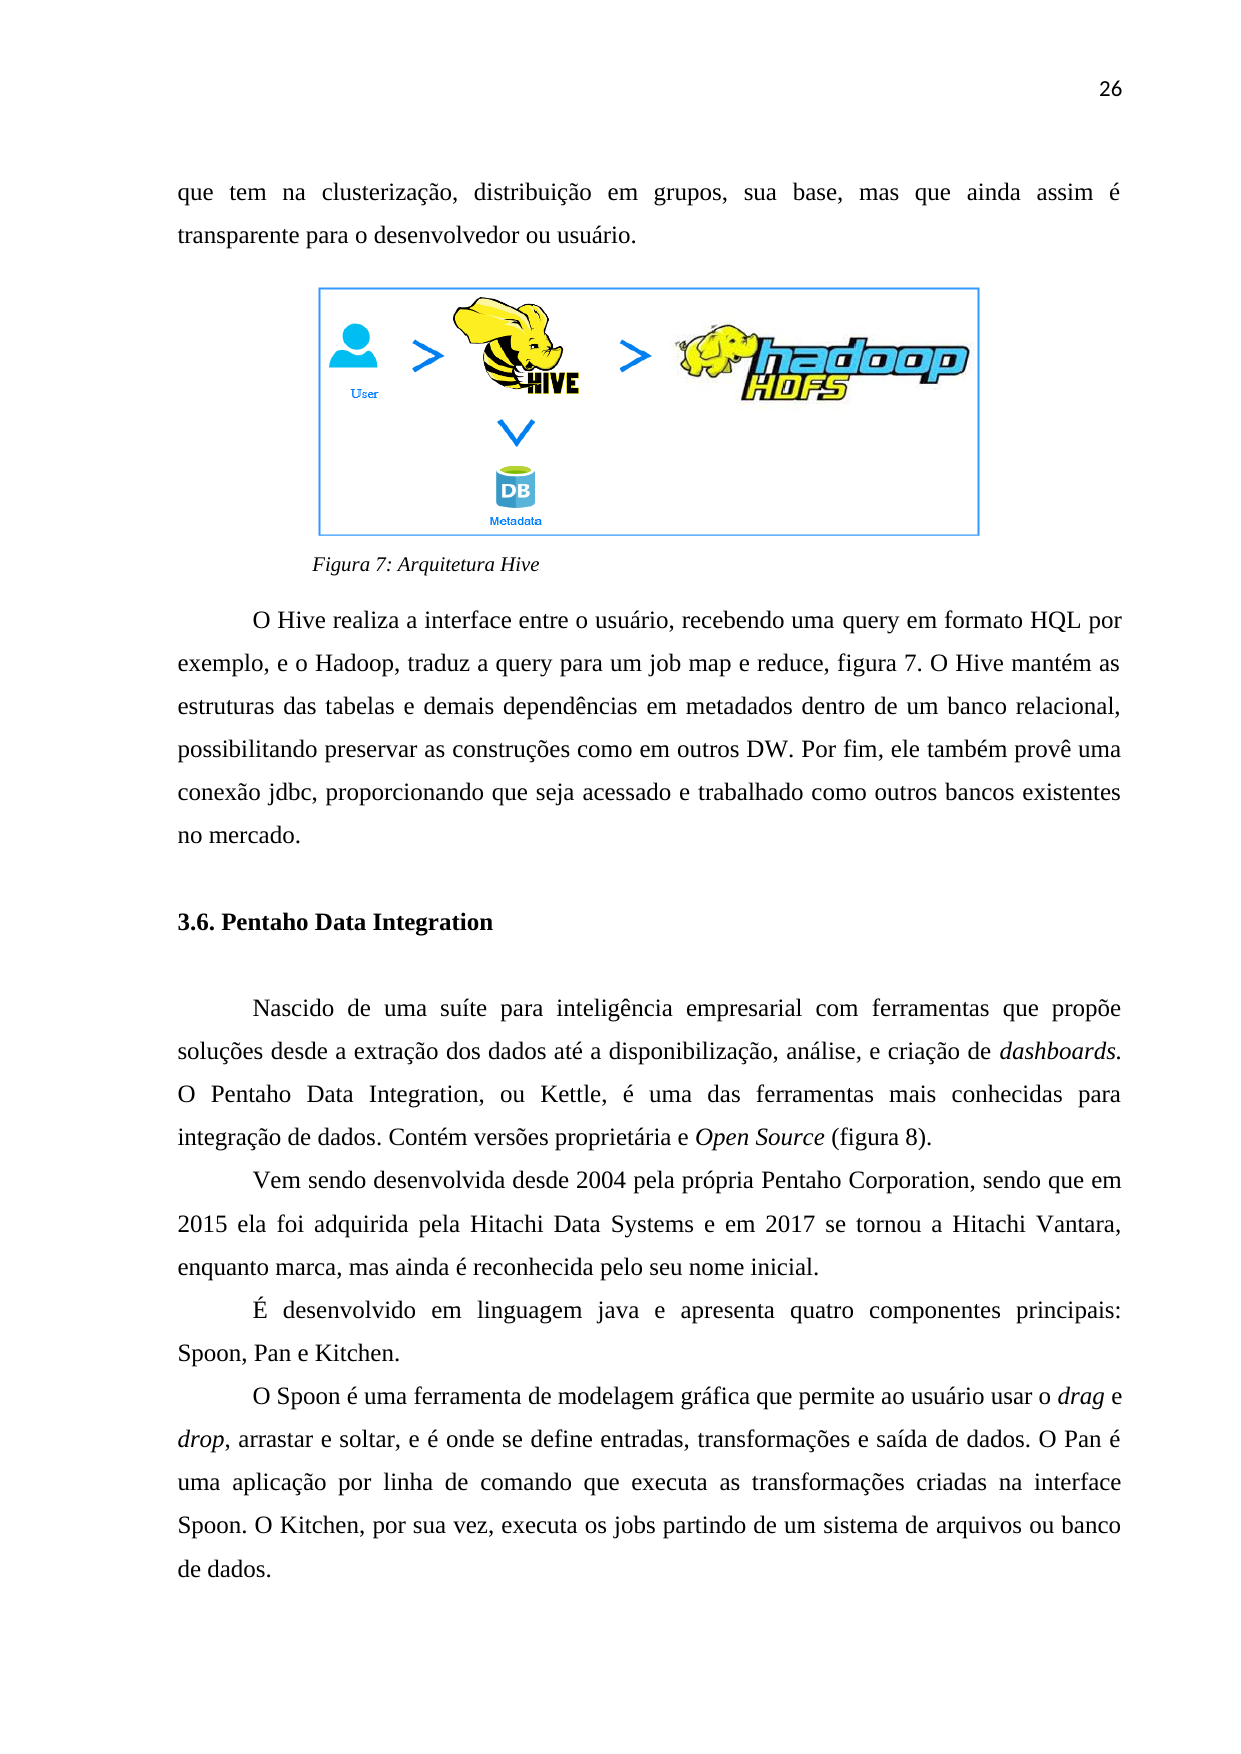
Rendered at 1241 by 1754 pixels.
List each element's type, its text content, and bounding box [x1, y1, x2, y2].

text É desenvolvido em linguagem java e apresenta quatro componentes principais: Spoon, Pan e Kitchen. [177, 1295, 1122, 1367]
subtitle 3.6. Pentaho Data Integration [177, 907, 1122, 936]
text que tem na clusterização, distribuição em grupos, sua base, mas que ainda assim é transparente para o desenvolvedor ou usuário. [177, 177, 1122, 249]
text Vem sendo desenvolvida desde 2004 pela própria Pentaho Corporation, sendo que em 2015 ela foi adquirida pela Hitachi Data Systems e em 2017 se tornou a Hitachi Vantara, enquanto marca, mas ainda é reconhecida pelo seu nome inicial. [177, 1166, 1122, 1281]
text O Spoon é uma ferramenta de modelagem gráfica que permite ao usuário usar o drag e drop, arrastar e soltar, e é onde se define entradas, transformações e saída de dados. O Pan é uma aplicação por linha de comando que executa as transformações criadas na interface Spoon. O Kitchen, por sua vez, executa os jobs partindo de um sistema de arquivos ou banco de dados. [177, 1381, 1122, 1582]
text O Hive realiza a interface entre o usuário, recebendo uma query em formato HQL por exemplo, e o Hadoop, traduz a query para um job map e reduce, figura 7. O Hive mantém as estruturas das tabelas e demais dependências em metadados dentro de um banco relacional, possibilitando preservar as construções como em outros DW. Por fim, ele também provê uma conexão jdbc, proporcionando que seja acessado e trabalhado como outros bancos existentes no mercado. [177, 307, 1122, 849]
text Figura 7: Arquitetura Hive [312, 322, 987, 576]
text Nascido de uma suíte para inteligência empresarial com ferramentas que propõe soluções desde a extração dos dados até a disponibilização, análise, e criação de dashboards. O Pentaho Data Integration, ou Kettle, é uma das ferramentas mais conhecidas para integração de dados. Contém versões proprietária e Open Source (figura 8). [177, 993, 1122, 1151]
